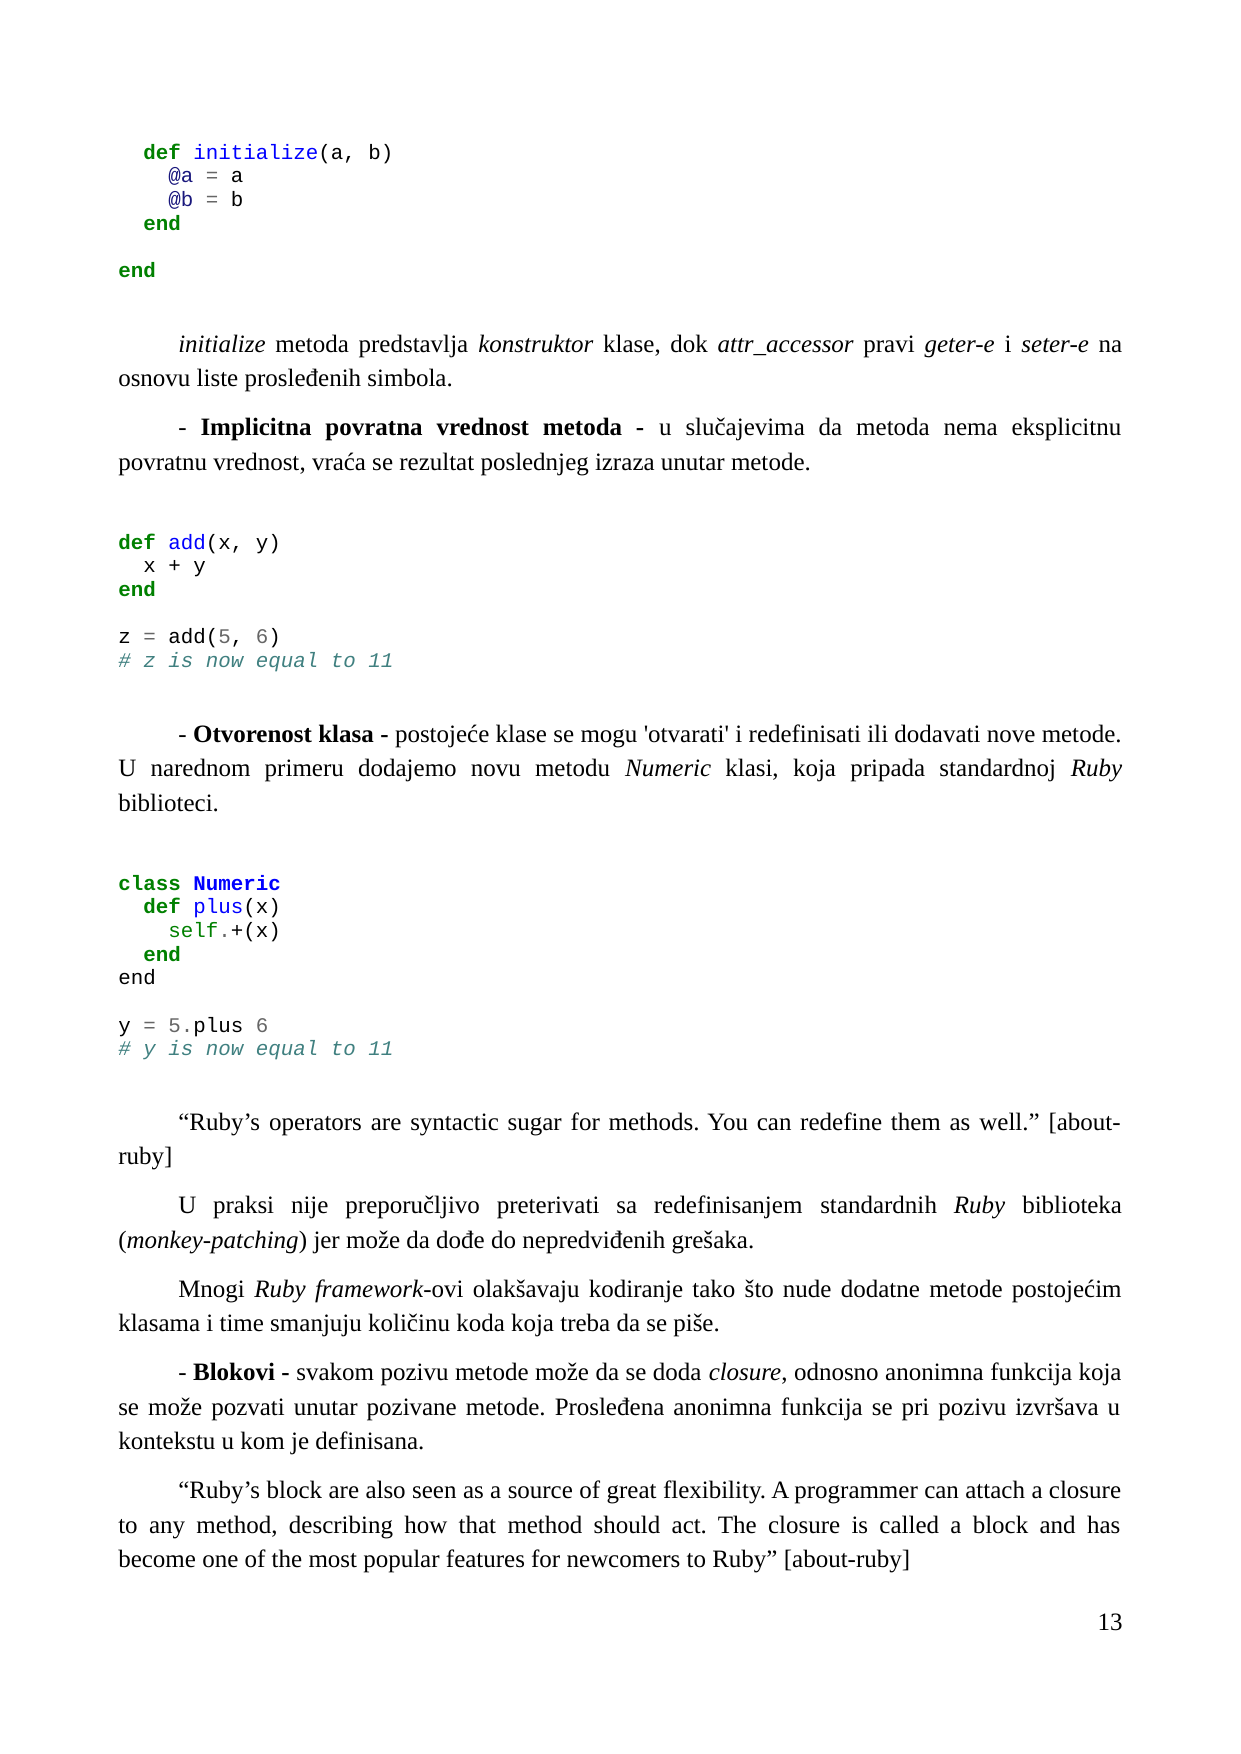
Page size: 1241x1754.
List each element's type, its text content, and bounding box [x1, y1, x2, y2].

text end [118, 967, 1122, 991]
text end [118, 260, 1122, 284]
text - Implicitna povratna vrednost metoda - u slučajevima da metoda nema eksplicitnu povratnu vrednost, vraća se rezultat poslednjeg izraza unutar metode. [118, 412, 1122, 475]
text end [118, 213, 1122, 236]
text self.+(x) [118, 920, 1122, 944]
text end [118, 944, 1122, 967]
text - Otvorenost klasa - postojeće klase se mogu 'otvarati' i redefinisati ili dodavati nove metode. U narednom primeru dodajemo novu metodu Numeric klasi, koja pripada standardnoj Ruby biblioteci. [118, 719, 1122, 816]
text # y is now equal to 11 [118, 1038, 1122, 1062]
text initialize metoda predstavlja konstruktor klase, dok attr_accessor pravi geter-e i seter-e na osnovu liste prosleđenih simbola. [118, 329, 1122, 392]
text z = add(5, 6) [118, 626, 1122, 650]
text end [118, 579, 1122, 603]
text x + y [118, 555, 1122, 579]
text “Ruby’s operators are syntactic sugar for methods. You can redefine them as well.” [about-ruby] [118, 1107, 1122, 1170]
text “Ruby’s block are also seen as a source of great flexibility. A programmer can attach a closure to any method, describing how that method should act. The closure is called a block and has become one of the most popular features for newcomers to Ruby” [about-ruby] [118, 1476, 1122, 1573]
text Mnogi Ruby framework-ovi olakšavaju kodiranje tako što nude dodatne metode postojećim klasama i time smanjuju količinu koda koja treba da se piše. [118, 1274, 1122, 1337]
text U praksi nije preporučljivo preterivati sa redefinisanjem standardnih Ruby biblioteka (monkey-patching) jer može da dođe do nepredviđenih grešaka. [118, 1190, 1122, 1254]
text @b = b [118, 189, 1122, 213]
text @a = a [118, 165, 1122, 189]
text - Blokovi - svakom pozivu metode može da se doda closure, odnosno anonimna funkcija koja se može pozvati unutar pozivane metode. Prosleđena anonimna funkcija se pri pozivu izvršava u kontekstu u kom je definisana. [118, 1357, 1122, 1455]
text def initialize(a, b) [118, 142, 1122, 165]
text # z is now equal to 11 [118, 650, 1122, 674]
text y = 5.plus 6 [118, 1014, 1122, 1038]
text def plus(x) [118, 896, 1122, 920]
text def add(x, y) [118, 532, 1122, 555]
text class Numeric [118, 873, 1122, 896]
